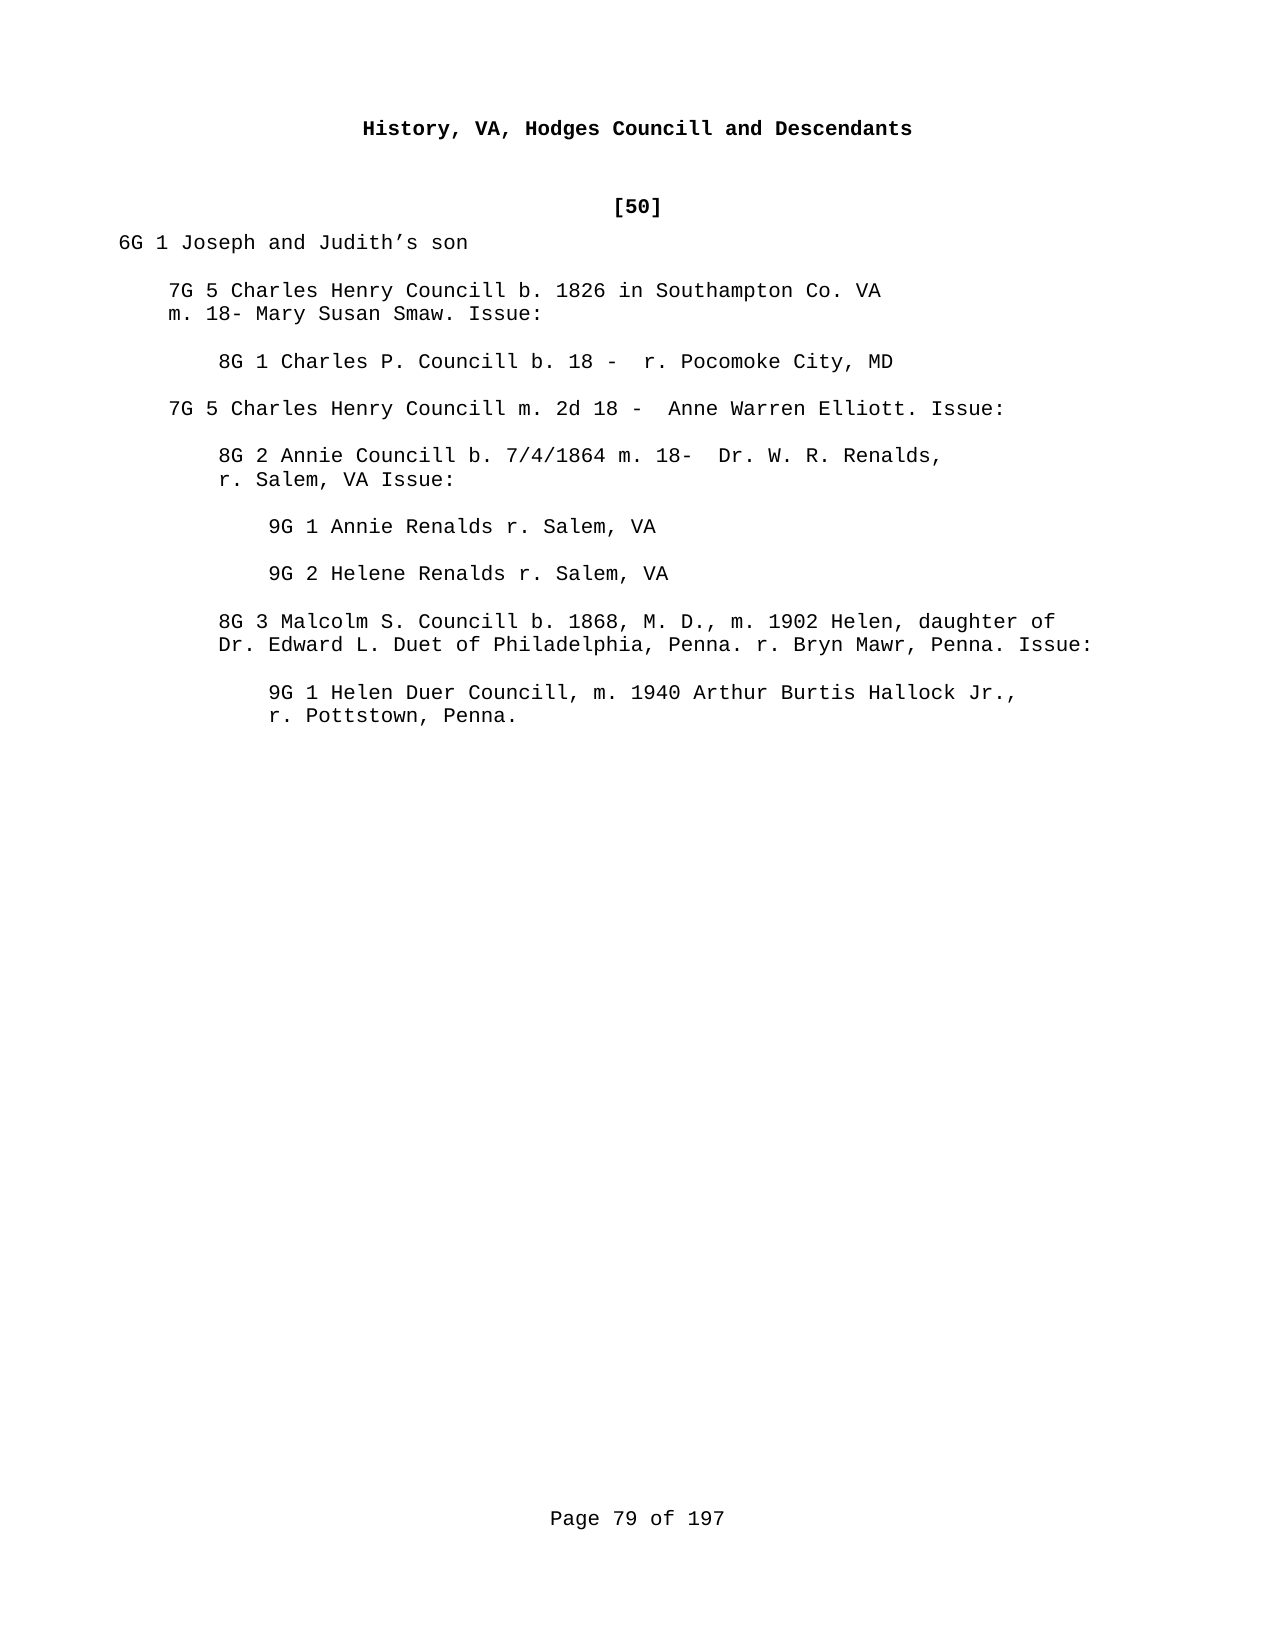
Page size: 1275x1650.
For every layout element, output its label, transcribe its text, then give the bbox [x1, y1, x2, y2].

text 9G 1 Annie Renalds r. Salem, VA [118, 516, 1157, 540]
text 8G 1 Charles P. Councill b. 18 - r. Pocomoke City, MD [118, 351, 1157, 374]
text 6G 1 Joseph and Judith’s son [118, 232, 1157, 256]
text m. 18- Mary Susan Smaw. Issue: [118, 303, 1157, 327]
text r. Pottstown, Penna. [118, 705, 1157, 729]
text 9G 1 Helen Duer Councill, m. 1940 Arthur Burtis Hallock Jr., [118, 682, 1157, 705]
text Dr. Edward L. Duet of Philadelphia, Penna. r. Bryn Mawr, Penna. Issue: [118, 634, 1157, 658]
text 8G 2 Annie Councill b. 7/4/1864 m. 18- Dr. W. R. Renalds, [118, 445, 1157, 469]
text 8G 3 Malcolm S. Councill b. 1868, M. D., m. 1902 Helen, daughter of [118, 611, 1157, 634]
text 7G 5 Charles Henry Councill m. 2d 18 - Anne Warren Elliott. Issue: [118, 398, 1157, 422]
text 9G 2 Helene Renalds r. Salem, VA [118, 563, 1157, 587]
text 7G 5 Charles Henry Councill b. 1826 in Southampton Co. VA [118, 280, 1157, 303]
text r. Salem, VA Issue: [118, 469, 1157, 492]
subtitle [50] [118, 196, 1157, 220]
